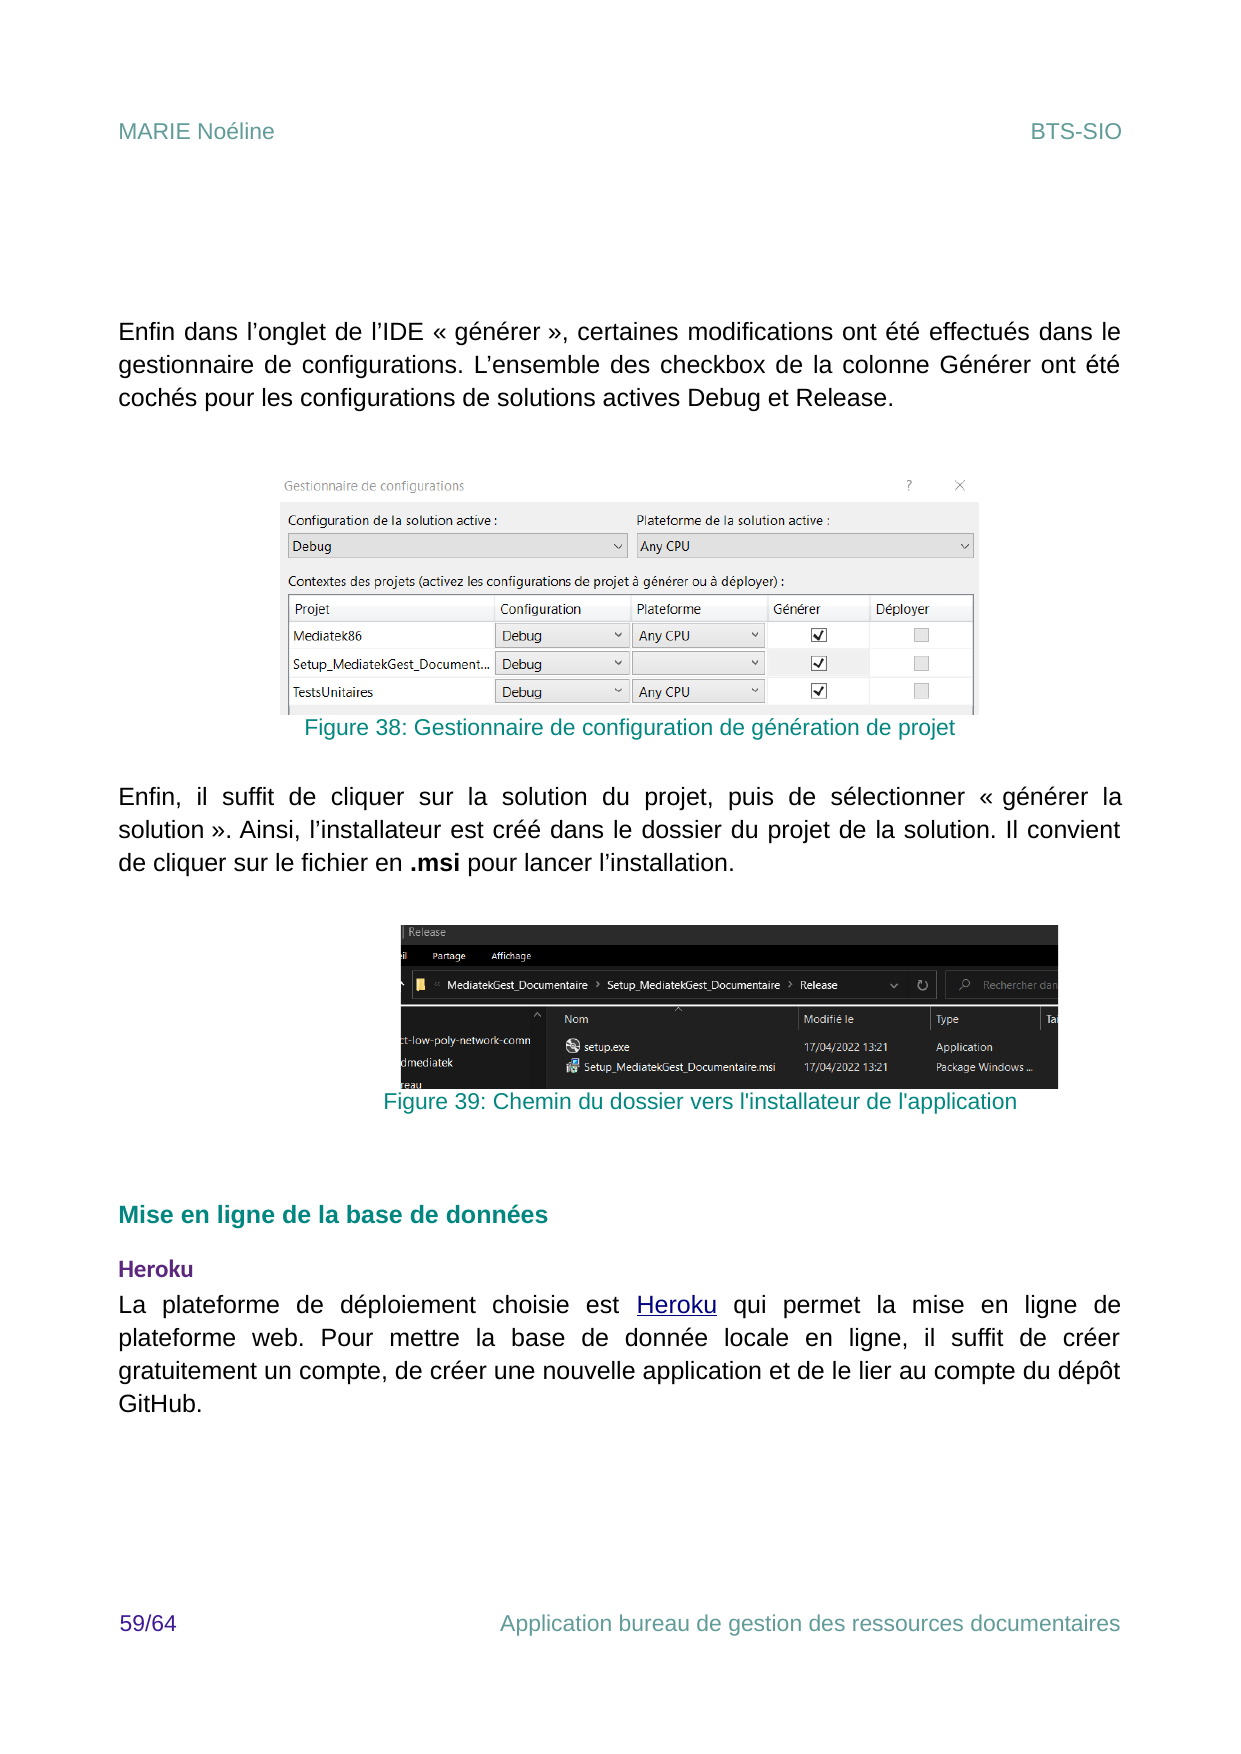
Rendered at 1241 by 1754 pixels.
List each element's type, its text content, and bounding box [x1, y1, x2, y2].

subtitle Heroku [118, 1253, 1122, 1284]
text Figure 39: Chemin du dossier vers l'installateur de l'application [279, 1089, 1122, 1114]
picture [280, 474, 979, 715]
text Enfin dans l’onglet de l’IDE « générer », certaines modifications ont été effectués dans le gestionnaire de configurations. L’ensemble des checkbox de la colonne Générer ont été cochés pour les configurations de solutions actives Debug et Release. [118, 317, 1122, 412]
subtitle Mise en ligne de la base de données [118, 1200, 1122, 1228]
text Enfin, il suffit de cliquer sur la solution du projet, puis de sélectionner « générer la solution ». Ainsi, l’installateur est créé dans le dossier du projet de la solution. Il convient de cliquer sur le fichier en .msi pour lancer l’installation. [118, 782, 1122, 877]
text Figure 38: Gestionnaire de configuration de génération de projet [280, 715, 979, 741]
text La plateforme de déploiement choisie est Heroku qui permet la mise en ligne de plateforme web. Pour mettre la base de donnée locale en ligne, il suffit de créer gratuitement un compte, de créer une nouvelle application et de le lier au compte du dépôt GitHub. [118, 1290, 1122, 1418]
picture [400, 925, 1059, 1089]
